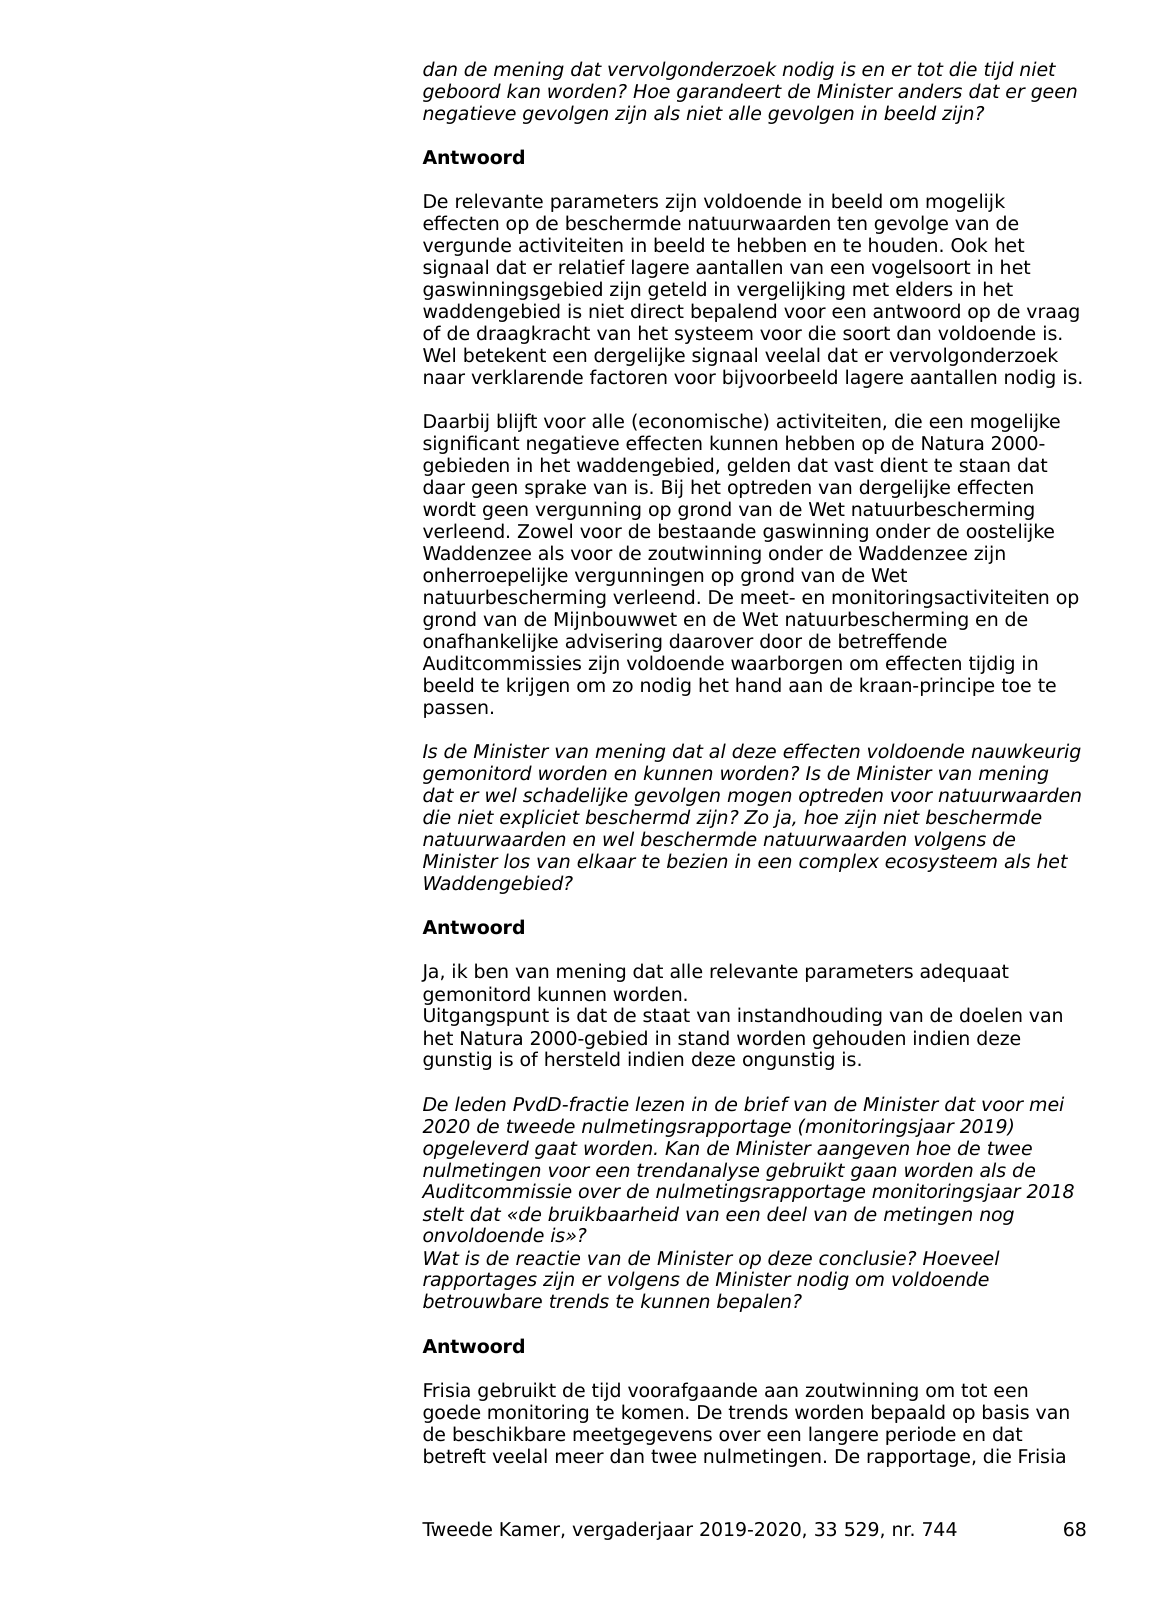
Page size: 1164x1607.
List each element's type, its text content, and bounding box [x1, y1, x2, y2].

text Ja, ik ben van mening dat alle relevante parameters adequaat gemonitord kunnen worden. [422, 961, 1087, 1005]
subtitle Antwoord [422, 917, 1087, 939]
text dan de mening dat vervolgonderzoek nodig is en er tot die tijd niet geboord kan worden? Hoe garandeert de Minister anders dat er geen negatieve gevolgen zijn als niet alle gevolgen in beeld zijn? [422, 59, 1087, 125]
text Is de Minister van mening dat al deze effecten voldoende nauwkeurig gemonitord worden en kunnen worden? Is de Minister van mening dat er wel schadelijke gevolgen mogen optreden voor natuurwaarden die niet expliciet beschermd zijn? Zo ja, hoe zijn niet beschermde natuurwaarden en wel beschermde natuurwaarden volgens de Minister los van elkaar te bezien in een complex ecosysteem als het Waddengebied? [422, 741, 1087, 895]
text Uitgangspunt is dat de staat van instandhouding van de doelen van het Natura 2000-gebied in stand worden gehouden indien deze gunstig is of hersteld indien deze ongunstig is. [422, 1005, 1087, 1071]
subtitle Antwoord [422, 1336, 1087, 1357]
text Frisia gebruikt de tijd voorafgaande aan zoutwinning om tot een goede monitoring te komen. De trends worden bepaald op basis van de beschikbare meetgegevens over een langere periode en dat betreft veelal meer dan twee nulmetingen. De rapportage, die Frisia [422, 1380, 1087, 1468]
text De relevante parameters zijn voldoende in beeld om mogelijk effecten op de beschermde natuurwaarden ten gevolge van de vergunde activiteiten in beeld te hebben en te houden. Ook het signaal dat er relatief lagere aantallen van een vogelsoort in het gaswinningsgebied zijn geteld in vergelijking met elders in het waddengebied is niet direct bepalend voor een antwoord op de vraag of de draagkracht van het systeem voor die soort dan voldoende is. Wel betekent een dergelijke signaal veelal dat er vervolgonderzoek naar verklarende factoren voor bijvoorbeeld lagere aantallen nodig is. [422, 191, 1087, 389]
subtitle Antwoord [422, 147, 1087, 169]
text Daarbij blijft voor alle (economische) activiteiten, die een mogelijke significant negatieve effecten kunnen hebben op de Natura 2000-gebieden in het waddengebied, gelden dat vast dient te staan dat daar geen sprake van is. Bij het optreden van dergelijke effecten wordt geen vergunning op grond van de Wet natuurbescherming verleend. Zowel voor de bestaande gaswinning onder de oostelijke Waddenzee als voor de zoutwinning onder de Waddenzee zijn onherroepelijke vergunningen op grond van de Wet natuurbescherming verleend. De meet- en monitoringsactiviteiten op grond van de Mijnbouwwet en de Wet natuurbescherming en de onafhankelijke advisering daarover door de betreffende Auditcommissies zijn voldoende waarborgen om effecten tijdig in beeld te krijgen om zo nodig het hand aan de kraan-principe toe te passen. [422, 411, 1087, 719]
text De leden PvdD-fractie lezen in de brief van de Minister dat voor mei 2020 de tweede nulmetingsrapportage (monitoringsjaar 2019) opgeleverd gaat worden. Kan de Minister aangeven hoe de twee nulmetingen voor een trendanalyse gebruikt gaan worden als de Auditcommissie over de nulmetingsrapportage monitoringsjaar 2018 stelt dat «de bruikbaarheid van een deel van de metingen nog onvoldoende is»? [422, 1093, 1087, 1247]
text Wat is de reactie van de Minister op deze conclusie? Hoeveel rapportages zijn er volgens de Minister nodig om voldoende betrouwbare trends te kunnen bepalen? [422, 1247, 1087, 1313]
